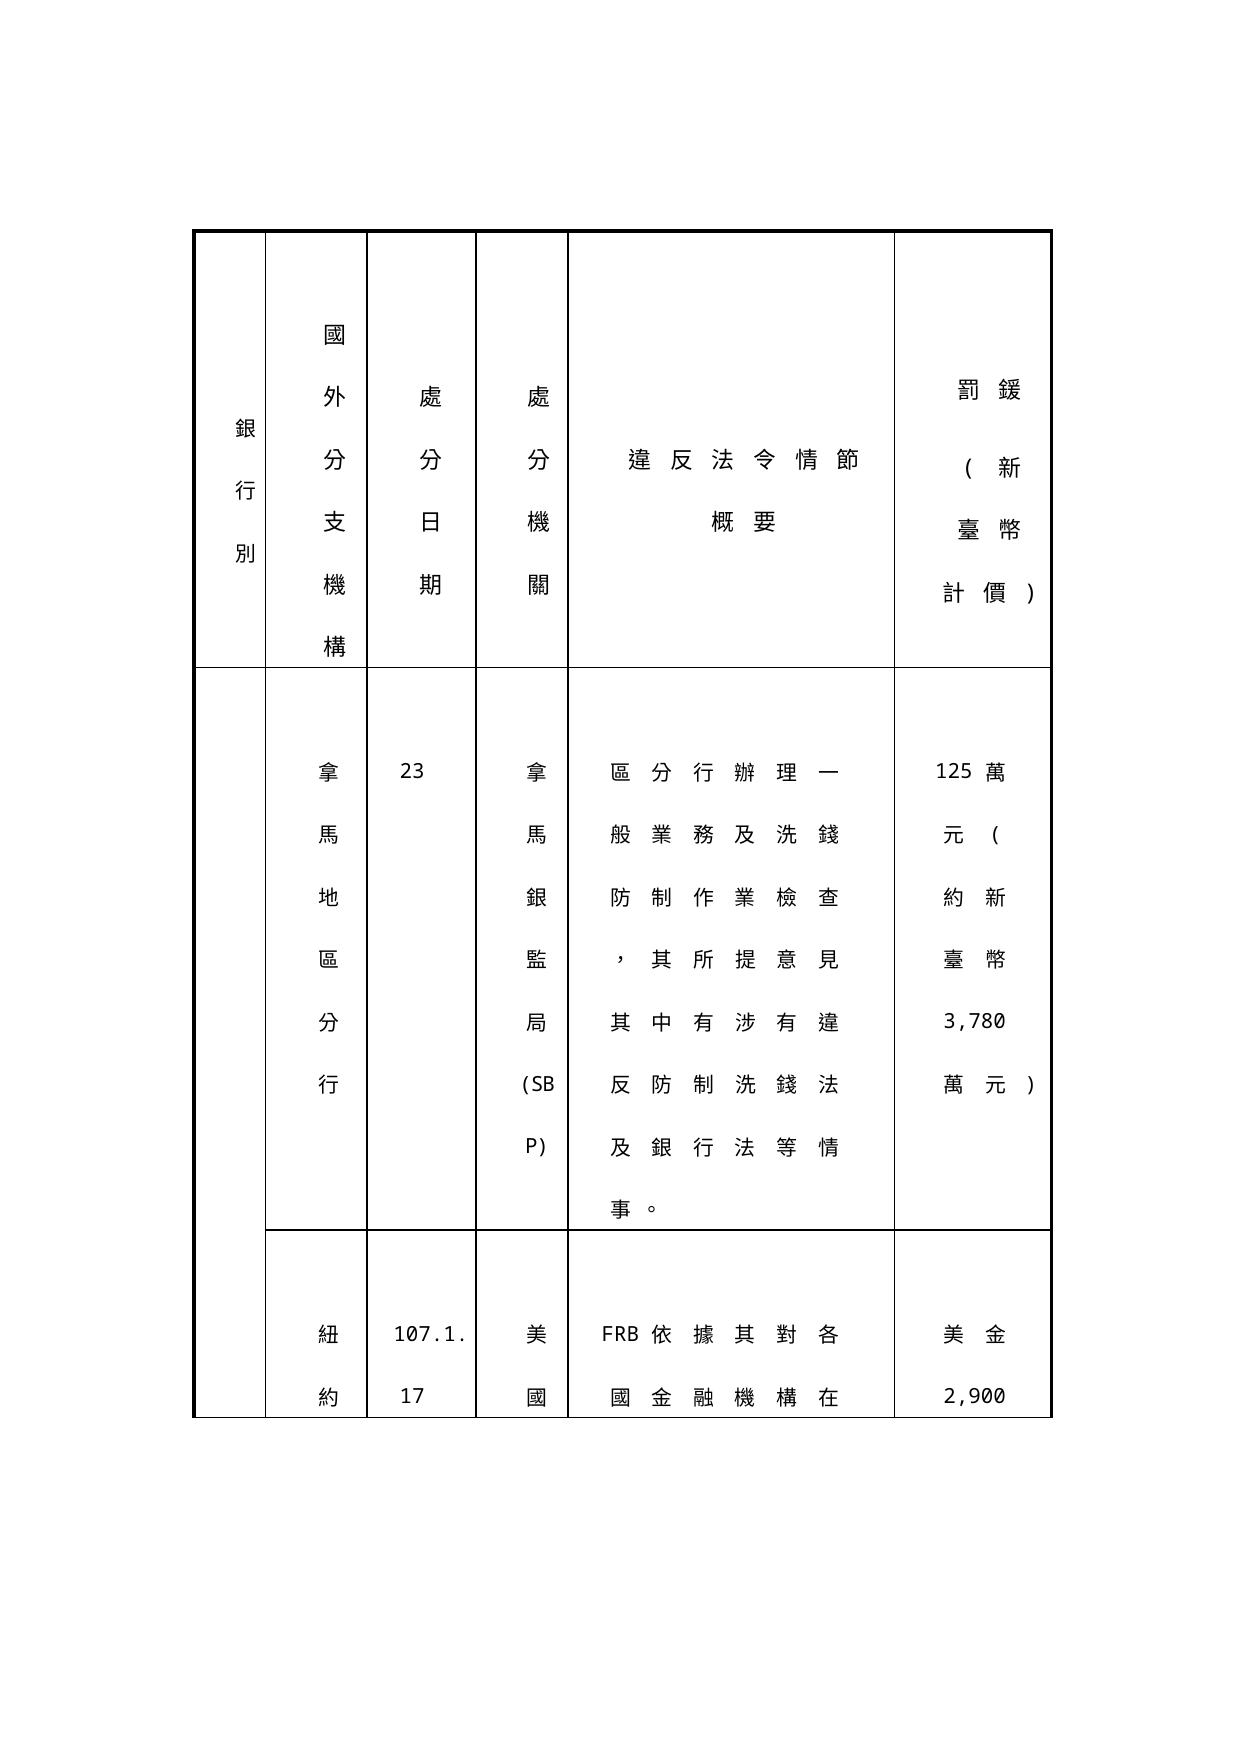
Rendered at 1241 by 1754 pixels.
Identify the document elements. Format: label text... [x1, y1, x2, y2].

table_cell 區分行辦理一般業務及洗錢防制作業檢查，其所提意見其中有涉有違反防制洗錢法及銀行法等情事。 [569, 668, 894, 1229]
table_header 罰鍰 (新臺幣計價) [895, 233, 1050, 667]
table_header 處分 機關 [477, 233, 567, 667]
table_header 銀行別 [196, 233, 265, 667]
table_cell [196, 668, 265, 1417]
table_cell 125萬元(約新臺幣3,780萬元) [895, 668, 1050, 1229]
table_header 違反法令情節概要 [569, 233, 894, 667]
table_cell 107.1.17 [368, 1231, 475, 1417]
table_cell 紐約 [266, 1231, 366, 1417]
table_cell 拿馬銀監局(SBP) [477, 668, 567, 1229]
table_cell 美國 [477, 1231, 567, 1417]
table_cell 拿馬地區分行 [266, 668, 366, 1229]
table_header 處分日期 [368, 233, 475, 667]
table_header 國外分支機構 [266, 233, 366, 667]
table_cell 23 [368, 668, 475, 1229]
table_cell FRB依據其對各國金融機構在 [569, 1231, 894, 1417]
table_cell 美金2,900 [895, 1231, 1050, 1417]
